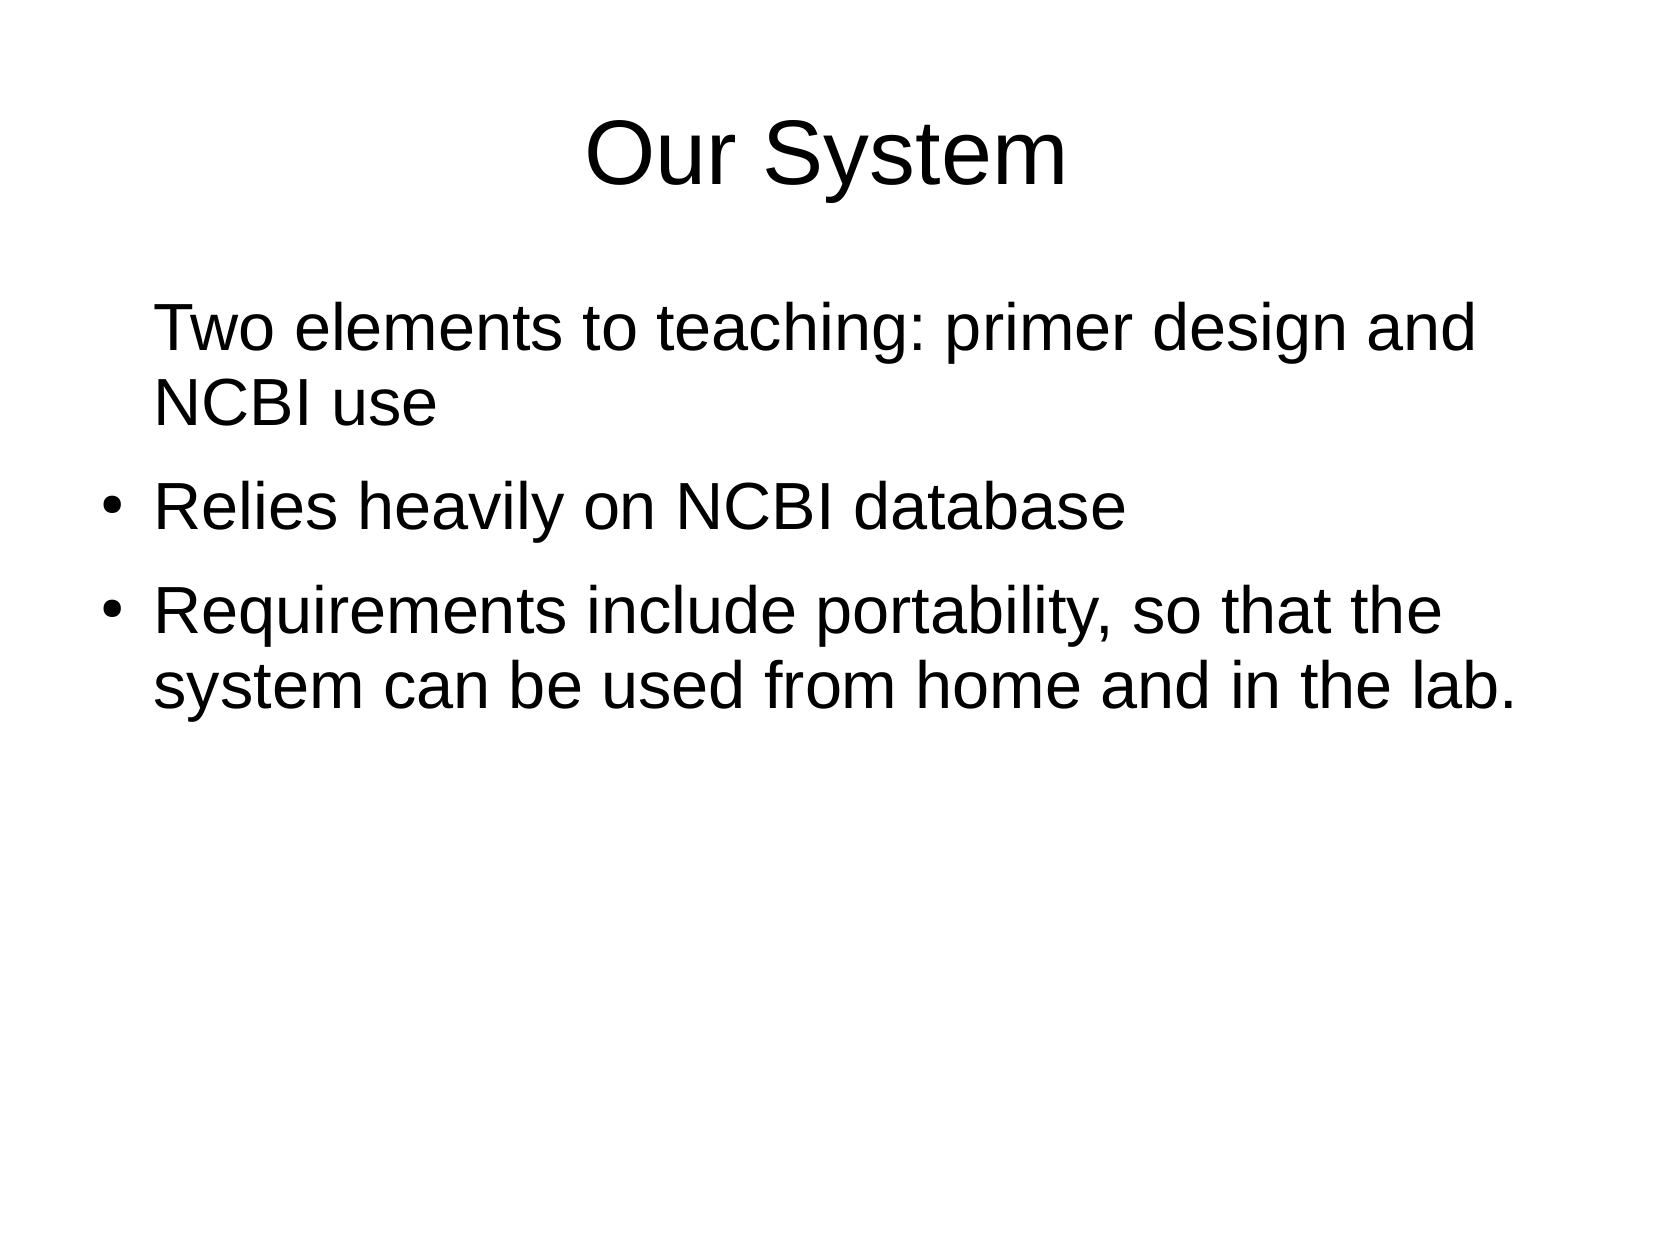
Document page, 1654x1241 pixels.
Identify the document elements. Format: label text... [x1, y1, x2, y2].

list Two elements to teaching: primer design and NCBI use Relies heavily on NCBI database Requirements include portability, so that the system can be used from home and in the lab. [82, 290, 1571, 1109]
title Our System [82, 49, 1571, 257]
